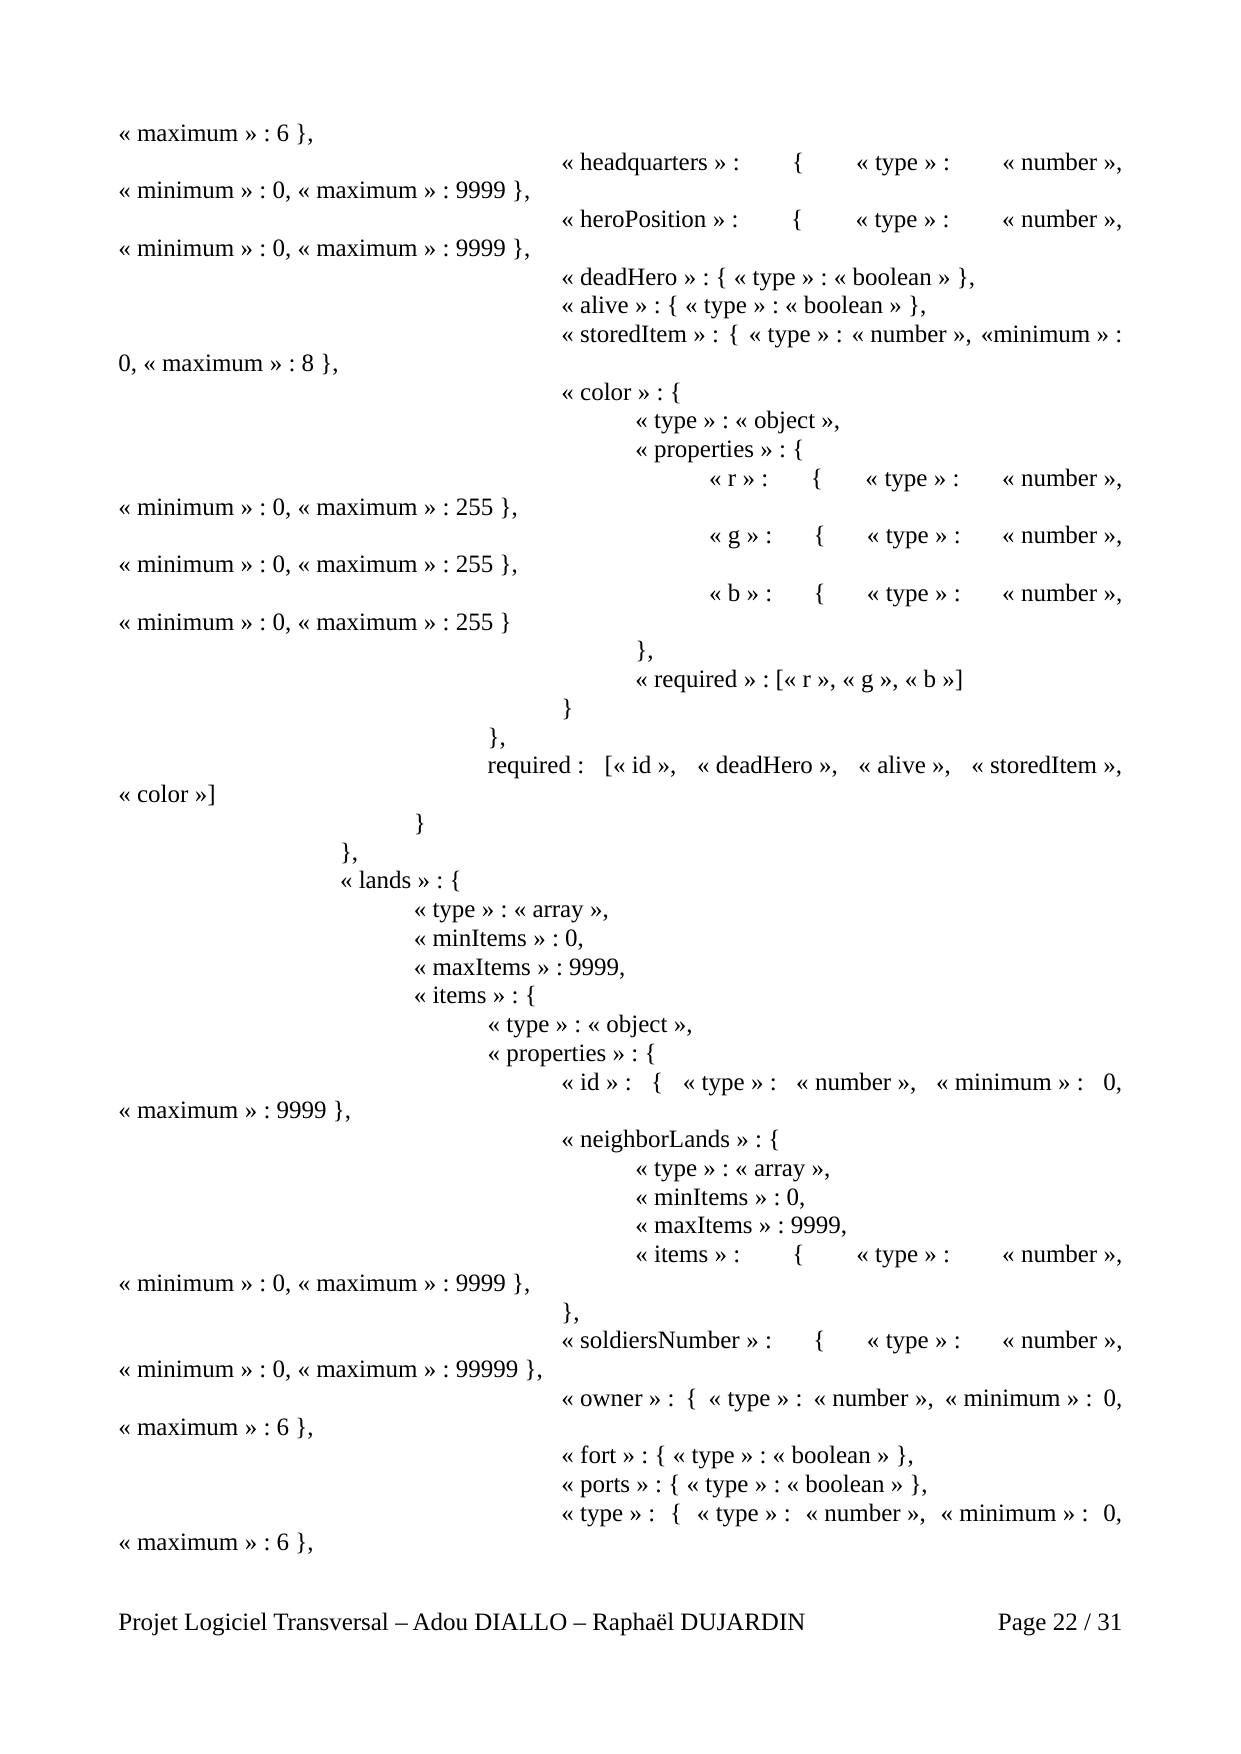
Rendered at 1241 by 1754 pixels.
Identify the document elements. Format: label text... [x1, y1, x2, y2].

text « color » : { [118, 377, 1122, 406]
text « type » : « array », [118, 1153, 1122, 1182]
text « alive » : { « type » : « boolean » }, [118, 291, 1122, 319]
text « ports » : { « type » : « boolean » }, [118, 1469, 1122, 1498]
text « type » : « object », [118, 406, 1122, 434]
text } [118, 693, 1122, 722]
text } [118, 808, 1122, 837]
text « r » : { « type » : « number », « minimum » : 0, « maximum » : 255 }, [118, 463, 1122, 521]
text « properties » : { [118, 1038, 1122, 1067]
text « owner » : { « type » : « number », « minimum » : 0, « maximum » : 6 }, [118, 1383, 1122, 1441]
text « b » : { « type » : « number », « minimum » : 0, « maximum » : 255 } [118, 578, 1122, 636]
text « properties » : { [118, 434, 1122, 463]
text }, [118, 1297, 1122, 1326]
text }, [118, 722, 1122, 751]
text « lands » : { [118, 866, 1122, 894]
text « maximum » : 6 }, [118, 118, 1122, 147]
text « required » : [« r », « g », « b »] [118, 664, 1122, 693]
text }, [118, 636, 1122, 664]
text « heroPosition » : { « type » : « number », « minimum » : 0, « maximum » : 9999 }, [118, 204, 1122, 262]
text « id » : { « type » : « number », « minimum » : 0, « maximum » : 9999 }, [118, 1067, 1122, 1124]
text « type » : « object », [118, 1009, 1122, 1038]
text « type » : { « type » : « number », « minimum » : 0, « maximum » : 6 }, [118, 1498, 1122, 1556]
text « maxItems » : 9999, [118, 952, 1122, 981]
text « storedItem » : { « type » : « number », «minimum » : 0, « maximum » : 8 }, [118, 319, 1122, 377]
text « items » : { « type » : « number », « minimum » : 0, « maximum » : 9999 }, [118, 1239, 1122, 1297]
text « maxItems » : 9999, [118, 1211, 1122, 1239]
text « g » : { « type » : « number », « minimum » : 0, « maximum » : 255 }, [118, 521, 1122, 578]
text « deadHero » : { « type » : « boolean » }, [118, 262, 1122, 291]
text « soldiersNumber » : { « type » : « number », « minimum » : 0, « maximum » : 99999 }, [118, 1326, 1122, 1383]
text « neighborLands » : { [118, 1124, 1122, 1153]
text « items » : { [118, 981, 1122, 1009]
text }, [118, 837, 1122, 866]
text « minItems » : 0, [118, 923, 1122, 952]
text required : [« id », « deadHero », « alive », « storedItem », « color »] [118, 751, 1122, 808]
text « headquarters » : { « type » : « number », « minimum » : 0, « maximum » : 9999 }, [118, 147, 1122, 204]
text « fort » : { « type » : « boolean » }, [118, 1441, 1122, 1469]
text « type » : « array », [118, 894, 1122, 923]
text « minItems » : 0, [118, 1182, 1122, 1211]
